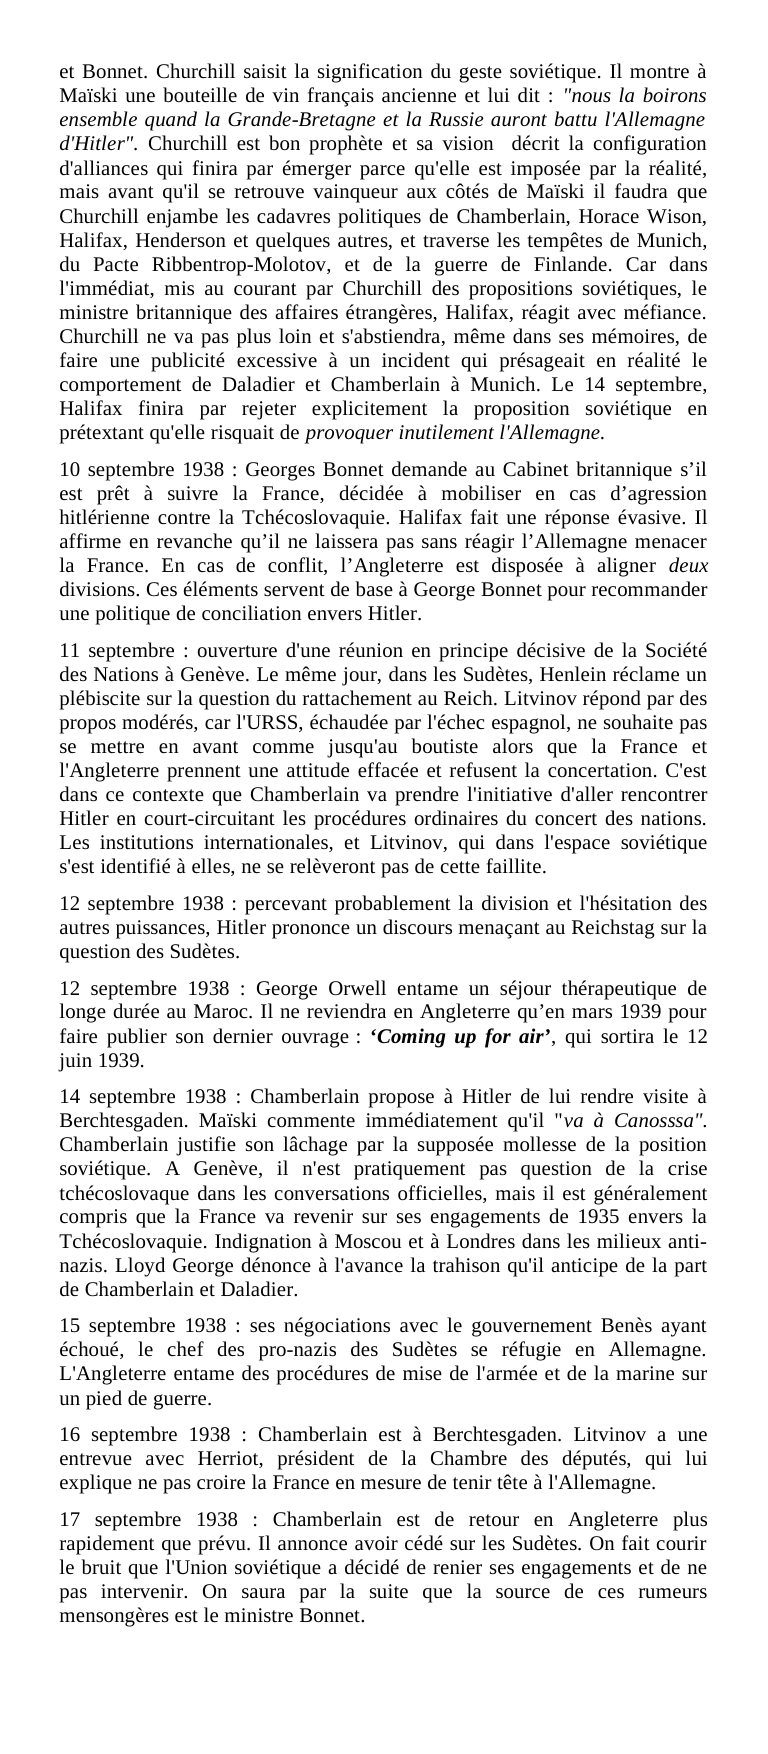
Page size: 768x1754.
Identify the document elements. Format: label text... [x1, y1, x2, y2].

text 16 septembre 1938 : Chamberlain est à Berchtesgaden. Litvinov a une entrevue avec Herriot, président de la Chambre des députés, qui lui explique ne pas croire la France en mesure de tenir tête à l'Allemagne. [59, 1422, 709, 1494]
text 11 septembre : ouverture d'une réunion en principe décisive de la Société des Nations à Genève. Le même jour, dans les Sudètes, Henlein réclame un plébiscite sur la question du rattachement au Reich. Litvinov répond par des propos modérés, car l'URSS, échaudée par l'échec espagnol, ne souhaite pas se mettre en avant comme jusqu'au boutiste alors que la France et l'Angleterre prennent une attitude effacée et refusent la concertation. C'est dans ce contexte que Chamberlain va prendre l'initiative d'aller rencontrer Hitler en court-circuitant les procédures ordinaires du concert des nations. Les institutions internationales, et Litvinov, qui dans l'espace soviétique s'est identifié à elles, ne se relèveront pas de cette faillite. [59, 637, 709, 878]
text et Bonnet. Churchill saisit la signification du geste soviétique. Il montre à Maïski une bouteille de vin français ancienne et lui dit : "nous la boirons ensemble quand la Grande-Bretagne et la Russie auront battu l'Allemagne d'Hitler". Churchill est bon prophète et sa vision décrit la configuration d'alliances qui finira par émerger parce qu'elle est imposée par la réalité, mais avant qu'il se retrouve vainqueur aux côtés de Maïski il faudra que Churchill enjambe les cadavres politiques de Chamberlain, Horace Wison, Halifax, Henderson et quelques autres, et traverse les tempêtes de Munich, du Pacte Ribbentrop-Molotov, et de la guerre de Finlande. Car dans l'immédiat, mis au courant par Churchill des propositions soviétiques, le ministre britannique des affaires étrangères, Halifax, réagit avec méfiance. Churchill ne va pas plus loin et s'abstiendra, même dans ses mémoires, de faire une publicité excessive à un incident qui présageait en réalité le comportement de Daladier et Chamberlain à Munich. Le 14 septembre, Halifax finira par rejeter explicitement la proposition soviétique en prétextant qu'elle risquait de provoquer inutilement l'Allemagne. [59, 59, 709, 444]
text 17 septembre 1938 : Chamberlain est de retour en Angleterre plus rapidement que prévu. Il annonce avoir cédé sur les Sudètes. On fait courir le bruit que l'Union soviétique a décidé de renier ses engagements et de ne pas intervenir. On saura par la suite que la source de ces rumeurs mensongères est le ministre Bonnet. [59, 1507, 709, 1627]
text 15 septembre 1938 : ses négociations avec le gouvernement Benès ayant échoué, le chef des pro-nazis des Sudètes se réfugie en Allemagne. L'Angleterre entame des procédures de mise de l'armée et de la marine sur un pied de guerre. [59, 1313, 709, 1409]
text 10 septembre 1938 : Georges Bonnet demande au Cabinet britannique s’il est prêt à suivre la France, décidée à mobiliser en cas d’agression hitlérienne contre la Tchécoslovaquie. Halifax fait une réponse évasive. Il affirme en revanche qu’il ne laissera pas sans réagir l’Allemagne menacer la France. En cas de conflit, l’Angleterre est disposée à aligner deux divisions. Ces éléments servent de base à George Bonnet pour recommander une politique de conciliation envers Hitler. [59, 457, 709, 625]
text 14 septembre 1938 : Chamberlain propose à Hitler de lui rendre visite à Berchtesgaden. Maïski commente immédiatement qu'il "va à Canosssa". Chamberlain justifie son lâchage par la supposée mollesse de la position soviétique. A Genève, il n'est pratiquement pas question de la crise tchécoslovaque dans les conversations officielles, mais il est généralement compris que la France va revenir sur ses engagements de 1935 envers la Tchécoslovaquie. Indignation à Moscou et à Londres dans les milieux anti-nazis. Lloyd George dénonce à l'avance la trahison qu'il anticipe de la part de Chamberlain et Daladier. [59, 1084, 709, 1301]
text 12 septembre 1938 : George Orwell entame un séjour thérapeutique de longe durée au Maroc. Il ne reviendra en Angleterre qu’en mars 1939 pour faire publier son dernier ouvrage : ‘Coming up for air’, qui sortira le 12 juin 1939. [59, 975, 709, 1072]
text 12 septembre 1938 : percevant probablement la division et l'hésitation des autres puissances, Hitler prononce un discours menaçant au Reichstag sur la question des Sudètes. [59, 891, 709, 963]
